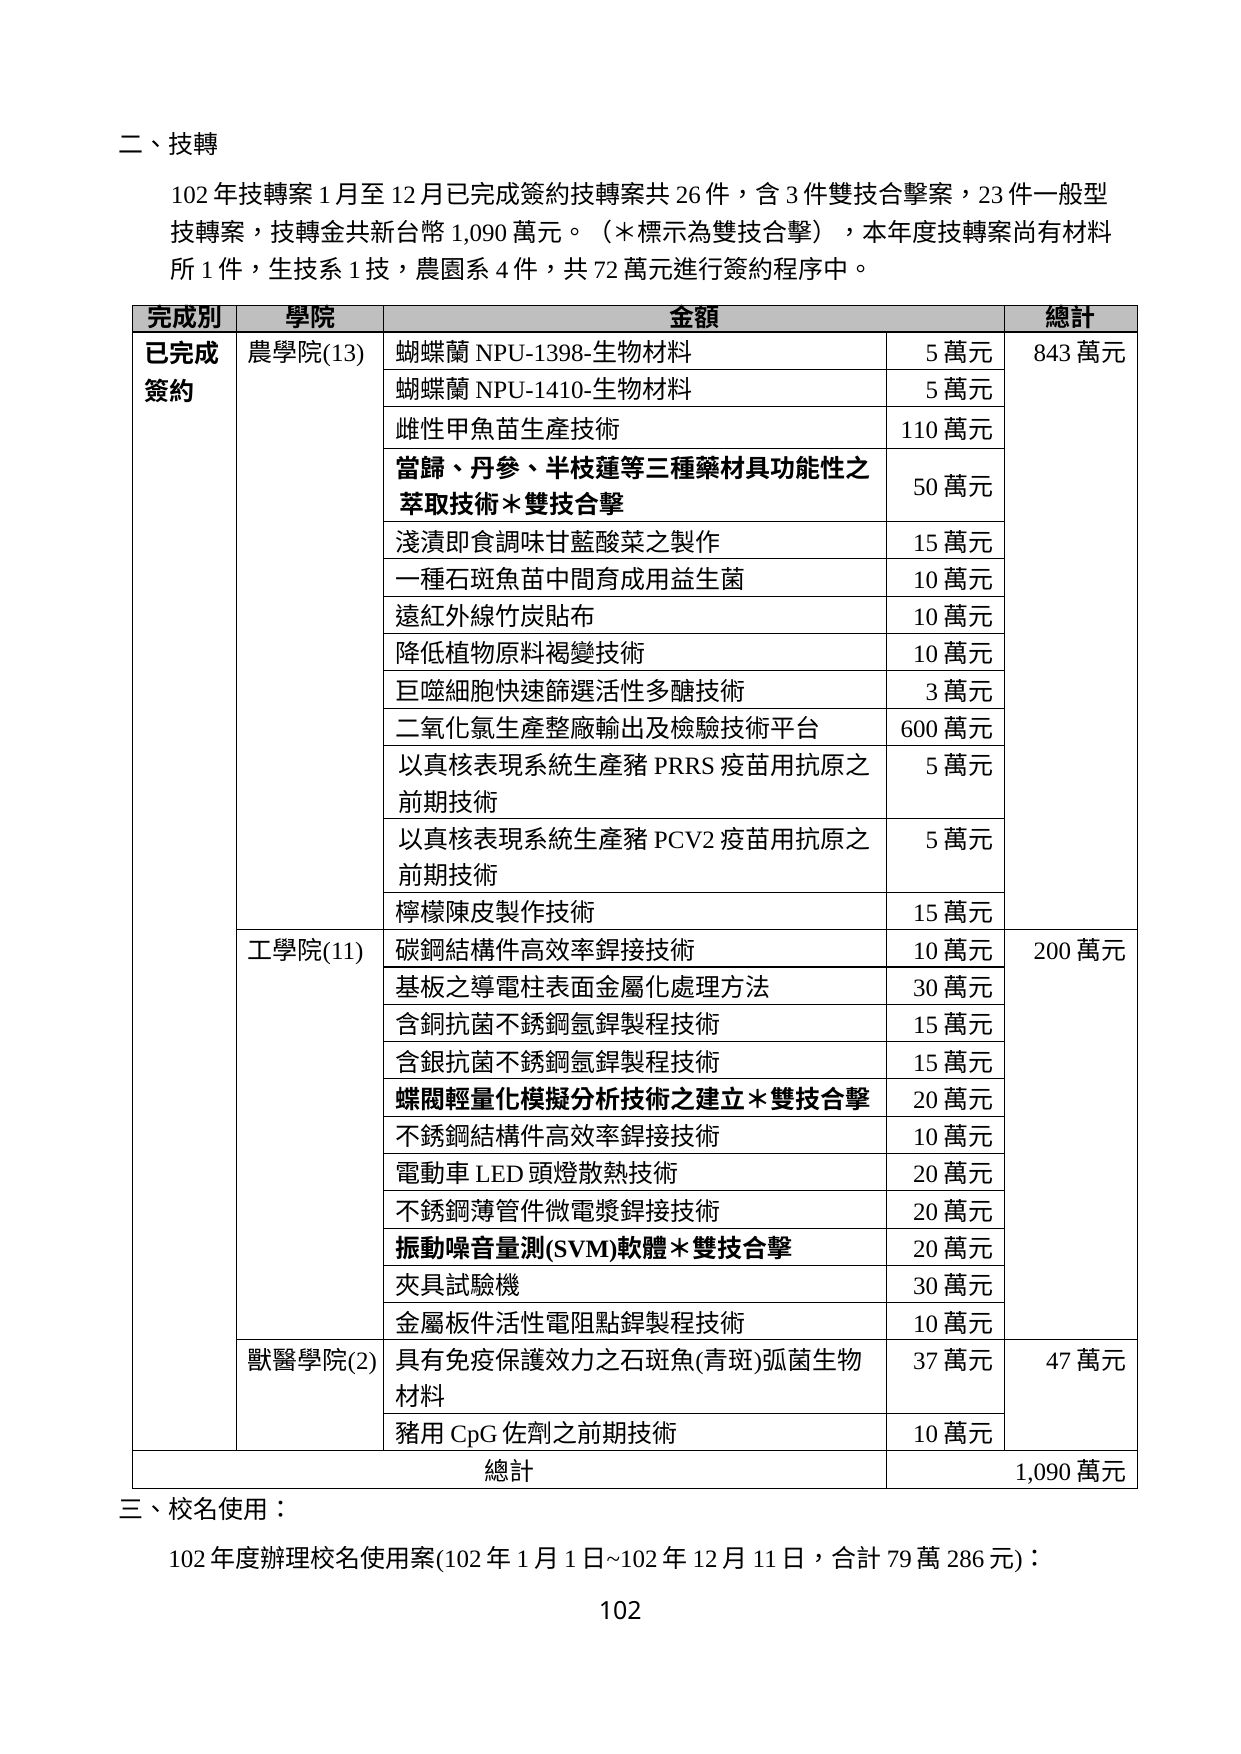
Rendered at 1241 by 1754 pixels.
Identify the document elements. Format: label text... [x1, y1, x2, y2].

table_cell 30萬元 [887, 1266, 1004, 1302]
table_cell 15萬元 [887, 893, 1004, 929]
table_cell 10萬元 [887, 930, 1004, 966]
table_cell 10萬元 [887, 1303, 1004, 1339]
table_header 學院 [237, 306, 383, 331]
table_cell 10萬元 [887, 634, 1004, 670]
table_cell 已完成簽約 [133, 333, 236, 1450]
table_cell 20萬元 [887, 1154, 1004, 1190]
table_cell 獸醫學院(2) [237, 1340, 383, 1450]
table_cell 蝴蝶蘭NPU-1410-生物材料 [384, 370, 886, 406]
table_cell 5萬元 [887, 333, 1004, 369]
table_cell 5萬元 [887, 746, 1004, 818]
table_cell 農學院(13) [237, 333, 383, 929]
table_cell 5萬元 [887, 819, 1004, 892]
table_cell 5萬元 [887, 370, 1004, 406]
table_cell 110萬元 [887, 407, 1004, 447]
table_cell 200萬元 [1005, 930, 1137, 1339]
table_cell 電動車LED頭燈散熱技術 [384, 1154, 886, 1190]
table_cell 當歸、丹參、半枝蓮等三種藥材具功能性之萃取技術＊雙技合擊 [384, 449, 886, 521]
table_cell 含銀抗菌不銹鋼氬銲製程技術 [384, 1042, 886, 1078]
table_cell 豬用CpG佐劑之前期技術 [384, 1414, 886, 1450]
table_cell 20萬元 [887, 1229, 1004, 1265]
table_cell 15萬元 [887, 1042, 1004, 1078]
table_cell 降低植物原料褐變技術 [384, 634, 886, 670]
table_cell 30萬元 [887, 968, 1004, 1004]
text 二、技轉 [118, 124, 1122, 162]
table_cell 巨噬細胞快速篩選活性多醣技術 [384, 671, 886, 707]
table_cell 47萬元 [1005, 1340, 1137, 1450]
table_cell 以真核表現系統生產豬PRRS疫苗用抗原之前期技術 [384, 746, 886, 818]
text 三、校名使用： [118, 1488, 1122, 1526]
table_cell 雌性甲魚苗生產技術 [384, 407, 886, 447]
table_cell 工學院(11) [237, 930, 383, 1339]
table_cell 遠紅外線竹炭貼布 [384, 597, 886, 633]
table_cell 37萬元 [887, 1340, 1004, 1413]
table_header 金額 [384, 306, 1004, 331]
table_cell 含銅抗菌不銹鋼氬銲製程技術 [384, 1005, 886, 1041]
table_cell 夾具試驗機 [384, 1266, 886, 1302]
table_cell 不銹鋼結構件高效率銲接技術 [384, 1117, 886, 1153]
table_cell 20萬元 [887, 1191, 1004, 1227]
table_cell 不銹鋼薄管件微電漿銲接技術 [384, 1191, 886, 1227]
table_cell 碳鋼結構件高效率銲接技術 [384, 930, 886, 966]
table_header 完成別 [133, 306, 236, 331]
table_cell 基板之導電柱表面金屬化處理方法 [384, 968, 886, 1004]
table_cell 15萬元 [887, 1005, 1004, 1041]
table_cell 1,090萬元 [887, 1451, 1137, 1487]
table_cell 具有免疫保護效力之石斑魚(青斑)弧菌生物材料 [384, 1340, 886, 1413]
table_cell 15萬元 [887, 522, 1004, 558]
table_cell 10萬元 [887, 597, 1004, 633]
table_cell 總計 [133, 1451, 886, 1487]
table_cell 3萬元 [887, 671, 1004, 707]
table_cell 蝶閥輕量化模擬分析技術之建立＊雙技合擊 [384, 1079, 886, 1116]
table_cell 10萬元 [887, 1117, 1004, 1153]
table_cell 10萬元 [887, 1414, 1004, 1450]
table_cell 20萬元 [887, 1079, 1004, 1116]
table_cell 檸檬陳皮製作技術 [384, 893, 886, 929]
table_cell 金屬板件活性電阻點銲製程技術 [384, 1303, 886, 1339]
table_cell 淺漬即食調味甘藍酸菜之製作 [384, 522, 886, 558]
text 102年技轉案1月至12月已完成簽約技轉案共26件，含3件雙技合擊案，23件一般型技轉案，技轉金共新台幣1,090萬元。（＊標示為雙技合擊），本年度技轉案尚有材料所1件，生技系1技，農園系4件，共72萬元進行簽約程序中。 [171, 174, 1122, 287]
table_cell 二氧化氯生產整廠輸出及檢驗技術平台 [384, 709, 886, 745]
table_cell 600萬元 [887, 709, 1004, 745]
table_cell 振動噪音量測(SVM)軟體＊雙技合擊 [384, 1229, 886, 1265]
table_header 總計 [1005, 306, 1137, 331]
text 102年度辦理校名使用案(102年1月1日~102年12月11日，合計79萬286元)： [168, 1538, 1122, 1575]
table_cell 一種石斑魚苗中間育成用益生菌 [384, 559, 886, 596]
table_cell 843萬元 [1005, 333, 1137, 929]
table_cell 蝴蝶蘭NPU-1398-生物材料 [384, 333, 886, 369]
table_cell 50萬元 [887, 449, 1004, 521]
table_cell 以真核表現系統生產豬PCV2疫苗用抗原之前期技術 [384, 819, 886, 892]
table_cell 10萬元 [887, 559, 1004, 596]
